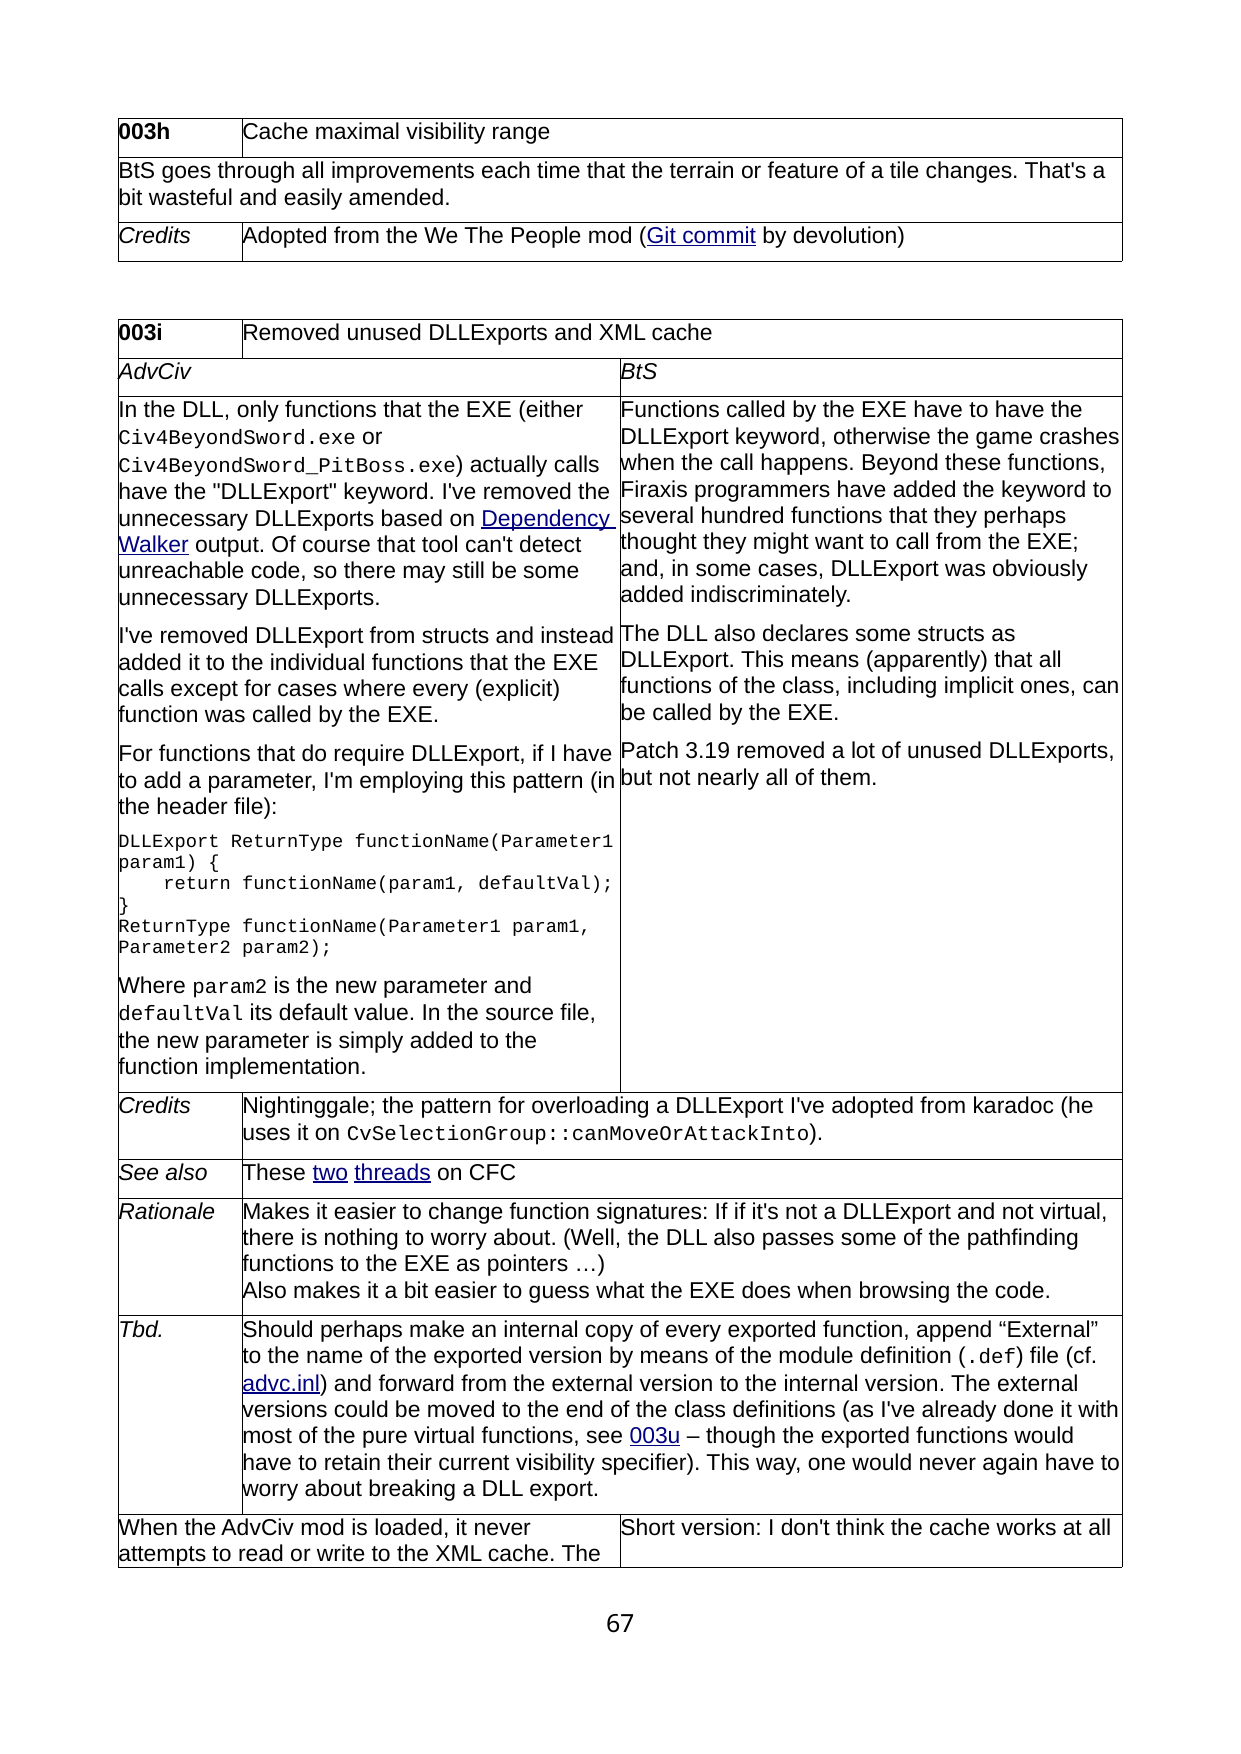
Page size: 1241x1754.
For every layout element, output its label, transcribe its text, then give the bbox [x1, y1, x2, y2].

table_header 003i [119, 320, 242, 357]
table_cell See also [119, 1160, 242, 1197]
table_cell When the AdvCiv mod is loaded, it never attempts to read or write to the XML cache. The [119, 1515, 620, 1567]
table_cell Rationale [119, 1199, 242, 1315]
table_cell These two threads on CFC [243, 1160, 1122, 1197]
table_cell Adopted from the We The People mod (Git commit by devolution) [243, 223, 1122, 261]
table_cell Functions called by the EXE have to have the DLLExport keyword, otherwise the game crashes when the call happens. Beyond these functions, Firaxis programmers have added the keyword to several hundred functions that they perhaps thought they might want to call from the EXE; and, in some cases, DLLExport was obviously added indiscriminately. The DLL also declares some structs as DLLExport. This means (apparently) that all functions of the class, including implicit ones, can be called by the EXE. Patch 3.19 removed a lot of unused DLLExports, but not nearly all of them. [621, 397, 1122, 832]
table_cell Credits [119, 223, 242, 261]
table_header 003h [119, 119, 242, 157]
table_cell Short version: I don't think the cache works at all [621, 1515, 1122, 1567]
table_cell In the DLL, only functions that the EXE (either Civ4BeyondSword.exe or Civ4BeyondSword_PitBoss.exe) actually calls have the "DLLExport" keyword. I've removed the unnecessary DLLExports based on Dependency Walker output. Of course that tool can't detect unreachable code, so there may still be some unnecessary DLLExports. I've removed DLLExport from structs and instead added it to the individual functions that the EXE calls except for cases where every (explicit) function was called by the EXE. For functions that do require DLLExport, if I have to add a parameter, I'm employing this pattern (in the header file): [119, 397, 620, 832]
table_cell BtS goes through all improvements each time that the terrain or feature of a tile changes. That's a bit wasteful and easily amended. [119, 158, 1122, 222]
table_cell AdvCiv [119, 359, 620, 396]
table_cell Nightinggale; the pattern for overloading a DLLExport I've adopted from karadoc (he uses it on CvSelectionGroup::canMoveOrAttackInto). [243, 1093, 1122, 1159]
table_cell Makes it easier to change function signatures: If if it's not a DLLExport and not virtual, there is nothing to worry about. (Well, the DLL also passes some of the pathfinding functions to the EXE as pointers …) Also makes it a bit easier to guess what the EXE does when browsing the code. [243, 1199, 1122, 1315]
table_cell DLLExport ReturnType functionName(Parameter1 param1) { return functionName(param1, defaultVal); } ReturnType functionName(Parameter1 param1, Parameter2 param2); Where param2 is the new parameter and defaultVal its default value. In the source file, the new parameter is simply added to the function implementation. [119, 832, 620, 1092]
table_header Cache maximal visibility range [243, 119, 1122, 157]
table_cell [621, 832, 1122, 1092]
table_header Removed unused DLLExports and XML cache [243, 320, 1122, 357]
table_cell Tbd. [119, 1316, 242, 1514]
table_cell Should perhaps make an internal copy of every exported function, append “External” to the name of the exported version by means of the module definition (.def) file (cf. advc.inl) and forward from the external version to the internal version. The external versions could be moved to the end of the class definitions (as I've already done it with most of the pure virtual functions, see 003u – though the exported functions would have to retain their current visibility specifier). This way, one would never again have to worry about breaking a DLL export. [243, 1316, 1122, 1514]
table_cell BtS [621, 359, 1122, 396]
table_cell Credits [119, 1093, 242, 1159]
